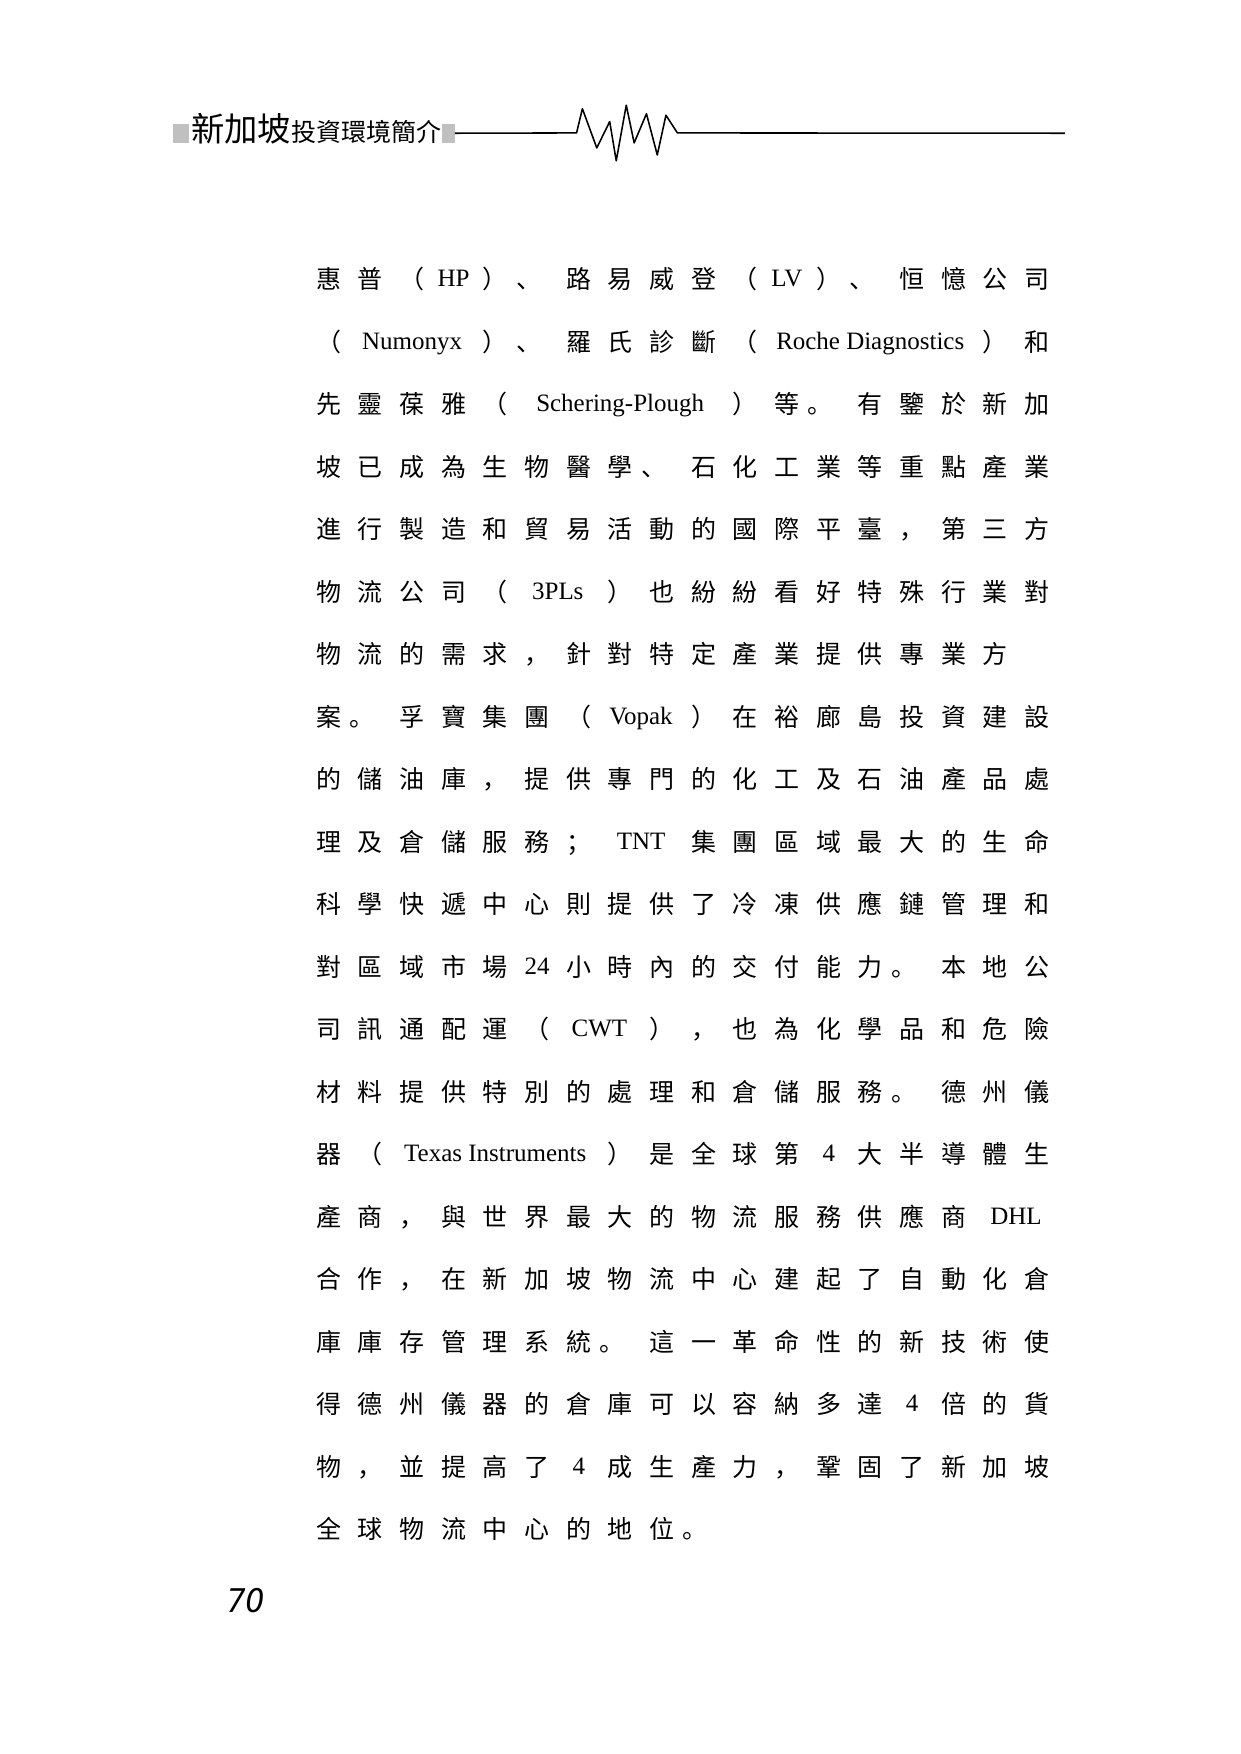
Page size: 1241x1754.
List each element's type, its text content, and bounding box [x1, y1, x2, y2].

text 惠普（HP）、路易威登（LV）、恒憶公司（Numonyx）、羅氏診斷（Roche Diagnostics）和先靈葆雅（Schering-Plough）等。有鑒於新加坡已成為生物醫學、石化工業等重點產業進行製造和貿易活動的國際平臺，第三方物流公司（3PLs）也紛紛看好特殊行業對物流的需求，針對特定產業提供專業方案。孚寶集團（Vopak）在裕廊島投資建設的儲油庫，提供專門的化工及石油產品處理及倉儲服務；TNT集團區域最大的生命科學快遞中心則提供了冷凍供應鏈管理和對區域市場24小時內的交付能力。本地公司訊通配運（CWT），也為化學品和危險材料提供特別的處理和倉儲服務。德州儀器（Texas Instruments）是全球第4大半導體生產商，與世界最大的物流服務供應商DHL合作，在新加坡物流中心建起了自動化倉庫庫存管理系統。這一革命性的新技術使得德州儀器的倉庫可以容納多達4倍的貨物，並提高了4成生產力，鞏固了新加坡全球物流中心的地位。 [281, 236, 1058, 1549]
